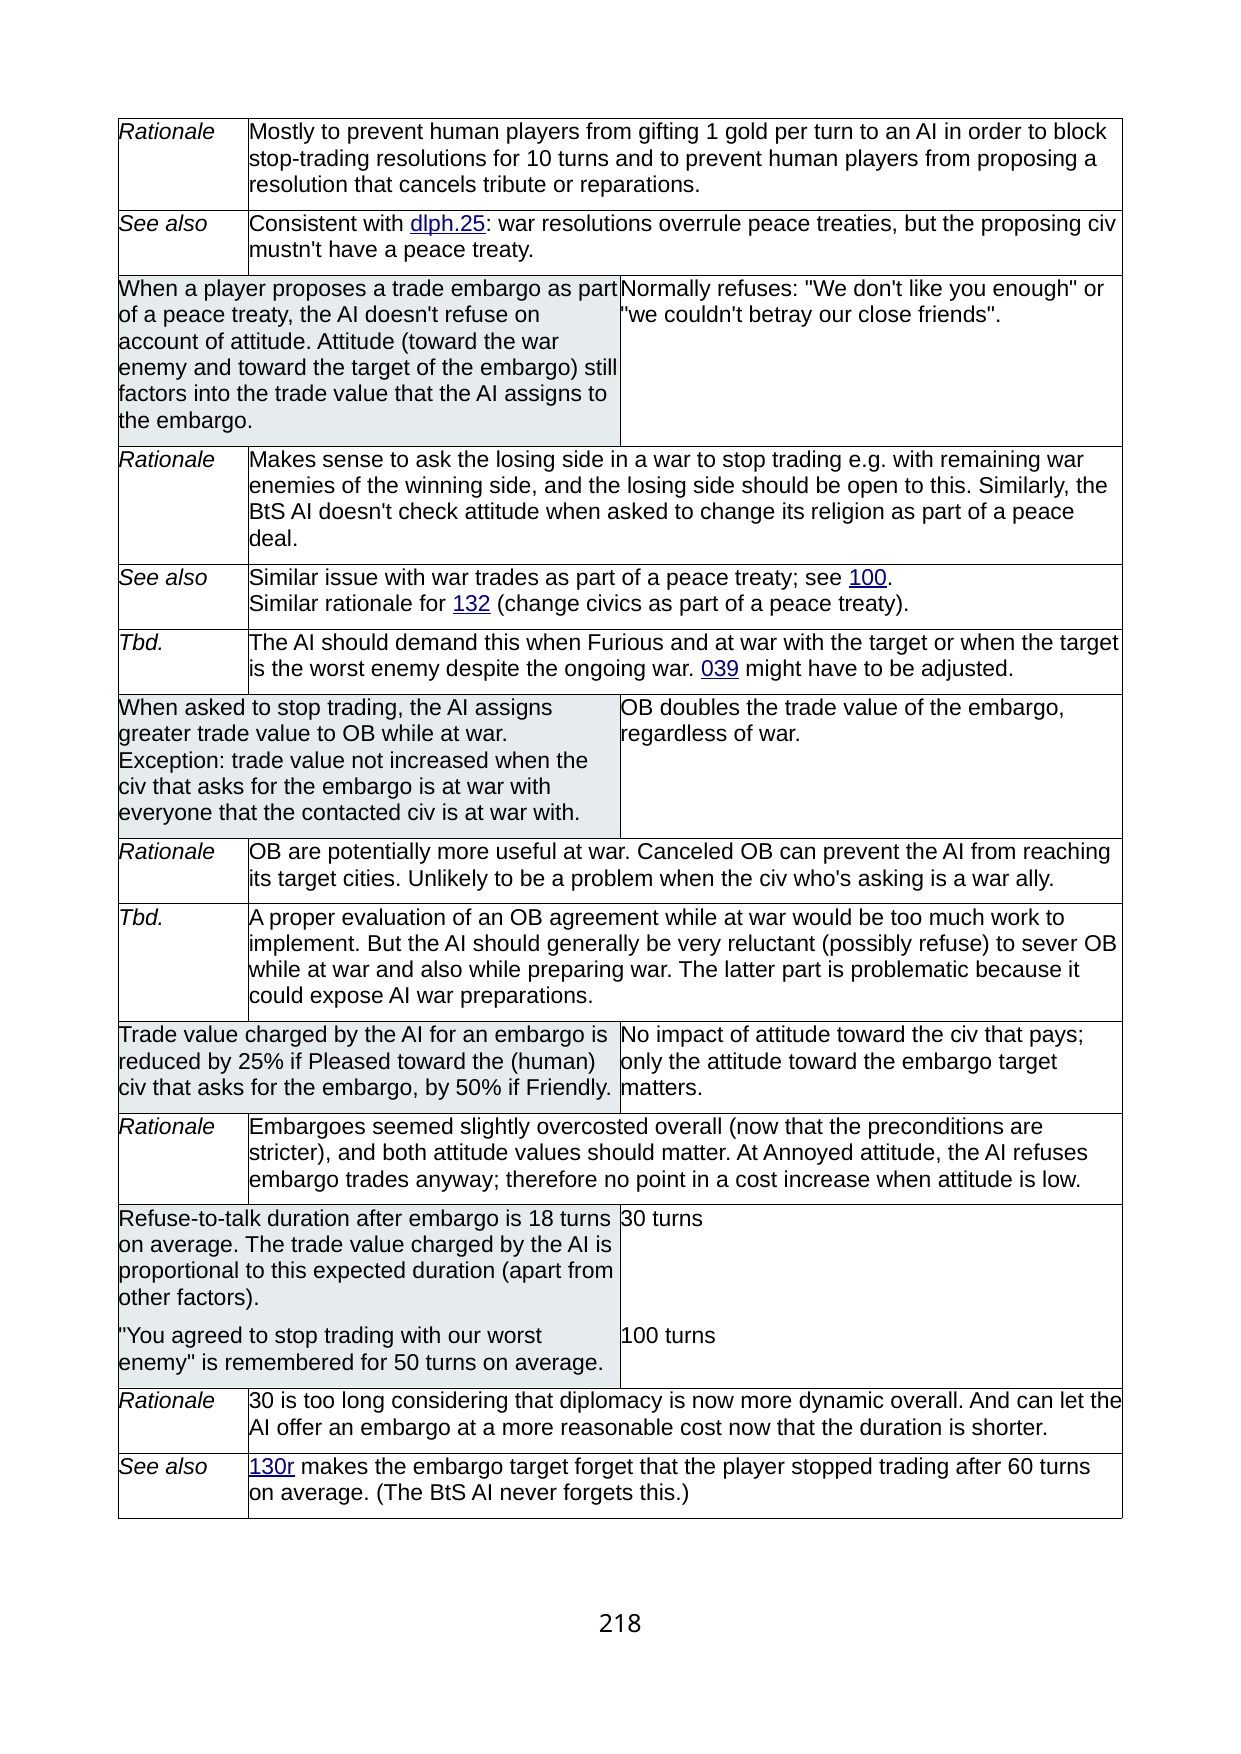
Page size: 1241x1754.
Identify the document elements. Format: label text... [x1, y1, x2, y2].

table_cell 30 is too long considering that diplomacy is now more dynamic overall. And can let the AI offer an embargo at a more reasonable cost now that the duration is shorter. [249, 1389, 1122, 1453]
table_cell Tbd. [119, 630, 248, 694]
table_cell Refuse-to-talk duration after embargo is 18 turns on average. The trade value charged by the AI is proportional to this expected duration (apart from other factors). "You agreed to stop trading with our worst enemy" is remembered for 50 turns on average. [119, 1205, 620, 1387]
table_cell A proper evaluation of an OB agreement while at war would be too much work to implement. But the AI should generally be very reluctant (possibly refuse) to sever OB while at war and also while preparing war. The latter part is problematic because it could expose AI war preparations. [249, 904, 1122, 1021]
table_cell Embargoes seemed slightly overcosted overall (now that the preconditions are stricter), and both attitude values should matter. At Annoyed attitude, the AI refuses embargo trades anyway; therefore no point in a cost increase when attitude is low. [249, 1114, 1122, 1204]
table_cell Rationale [119, 119, 248, 210]
table_cell Normally refuses: "We don't like you enough" or "we couldn't betray our close friends". [621, 276, 1122, 446]
table_cell The AI should demand this when Furious and at war with the target or when the target is the worst enemy despite the ongoing war. 039 might have to be adjusted. [249, 630, 1122, 694]
table_cell Consistent with dlph.25: war resolutions overrule peace treaties, but the proposing civ mustn't have a peace treaty. [249, 211, 1122, 275]
table_cell OB doubles the trade value of the embargo, regardless of war. [621, 695, 1122, 838]
table_cell See also [119, 211, 248, 275]
table_cell Rationale [119, 1114, 248, 1204]
table_cell 30 turns 100 turns [621, 1205, 1122, 1387]
table_cell Mostly to prevent human players from gifting 1 gold per turn to an AI in order to block stop-trading resolutions for 10 turns and to prevent human players from proposing a resolution that cancels tribute or reparations. [249, 119, 1122, 210]
table_cell No impact of attitude toward the civ that pays; only the attitude toward the embargo target matters. [621, 1022, 1122, 1113]
table_cell When a player proposes a trade embargo as part of a peace treaty, the AI doesn't refuse on account of attitude. Attitude (toward the war enemy and toward the target of the embargo) still factors into the trade value that the AI assigns to the embargo. [119, 276, 620, 446]
table_cell See also [119, 565, 248, 629]
table_cell Rationale [119, 1389, 248, 1453]
table_cell Trade value charged by the AI for an embargo is reduced by 25% if Pleased toward the (human) civ that asks for the embargo, by 50% if Friendly. [119, 1022, 620, 1113]
table_cell Similar issue with war trades as part of a peace treaty; see 100. Similar rationale for 132 (change civics as part of a peace treaty). [249, 565, 1122, 629]
table_cell Rationale [119, 447, 248, 563]
table_cell OB are potentially more useful at war. Canceled OB can prevent the AI from reaching its target cities. Unlikely to be a problem when the civ who's asking is a war ally. [249, 839, 1122, 903]
table_cell When asked to stop trading, the AI assigns greater trade value to OB while at war. Exception: trade value not increased when the civ that asks for the embargo is at war with everyone that the contacted civ is at war with. [119, 695, 620, 838]
table_cell 130r makes the embargo target forget that the player stopped trading after 60 turns on average. (The BtS AI never forgets this.) [249, 1454, 1122, 1518]
table_cell Makes sense to ask the losing side in a war to stop trading e.g. with remaining war enemies of the winning side, and the losing side should be open to this. Similarly, the BtS AI doesn't check attitude when asked to change its religion as part of a peace deal. [249, 447, 1122, 563]
table_cell Tbd. [119, 904, 248, 1021]
table_cell Rationale [119, 839, 248, 903]
table_cell See also [119, 1454, 248, 1518]
